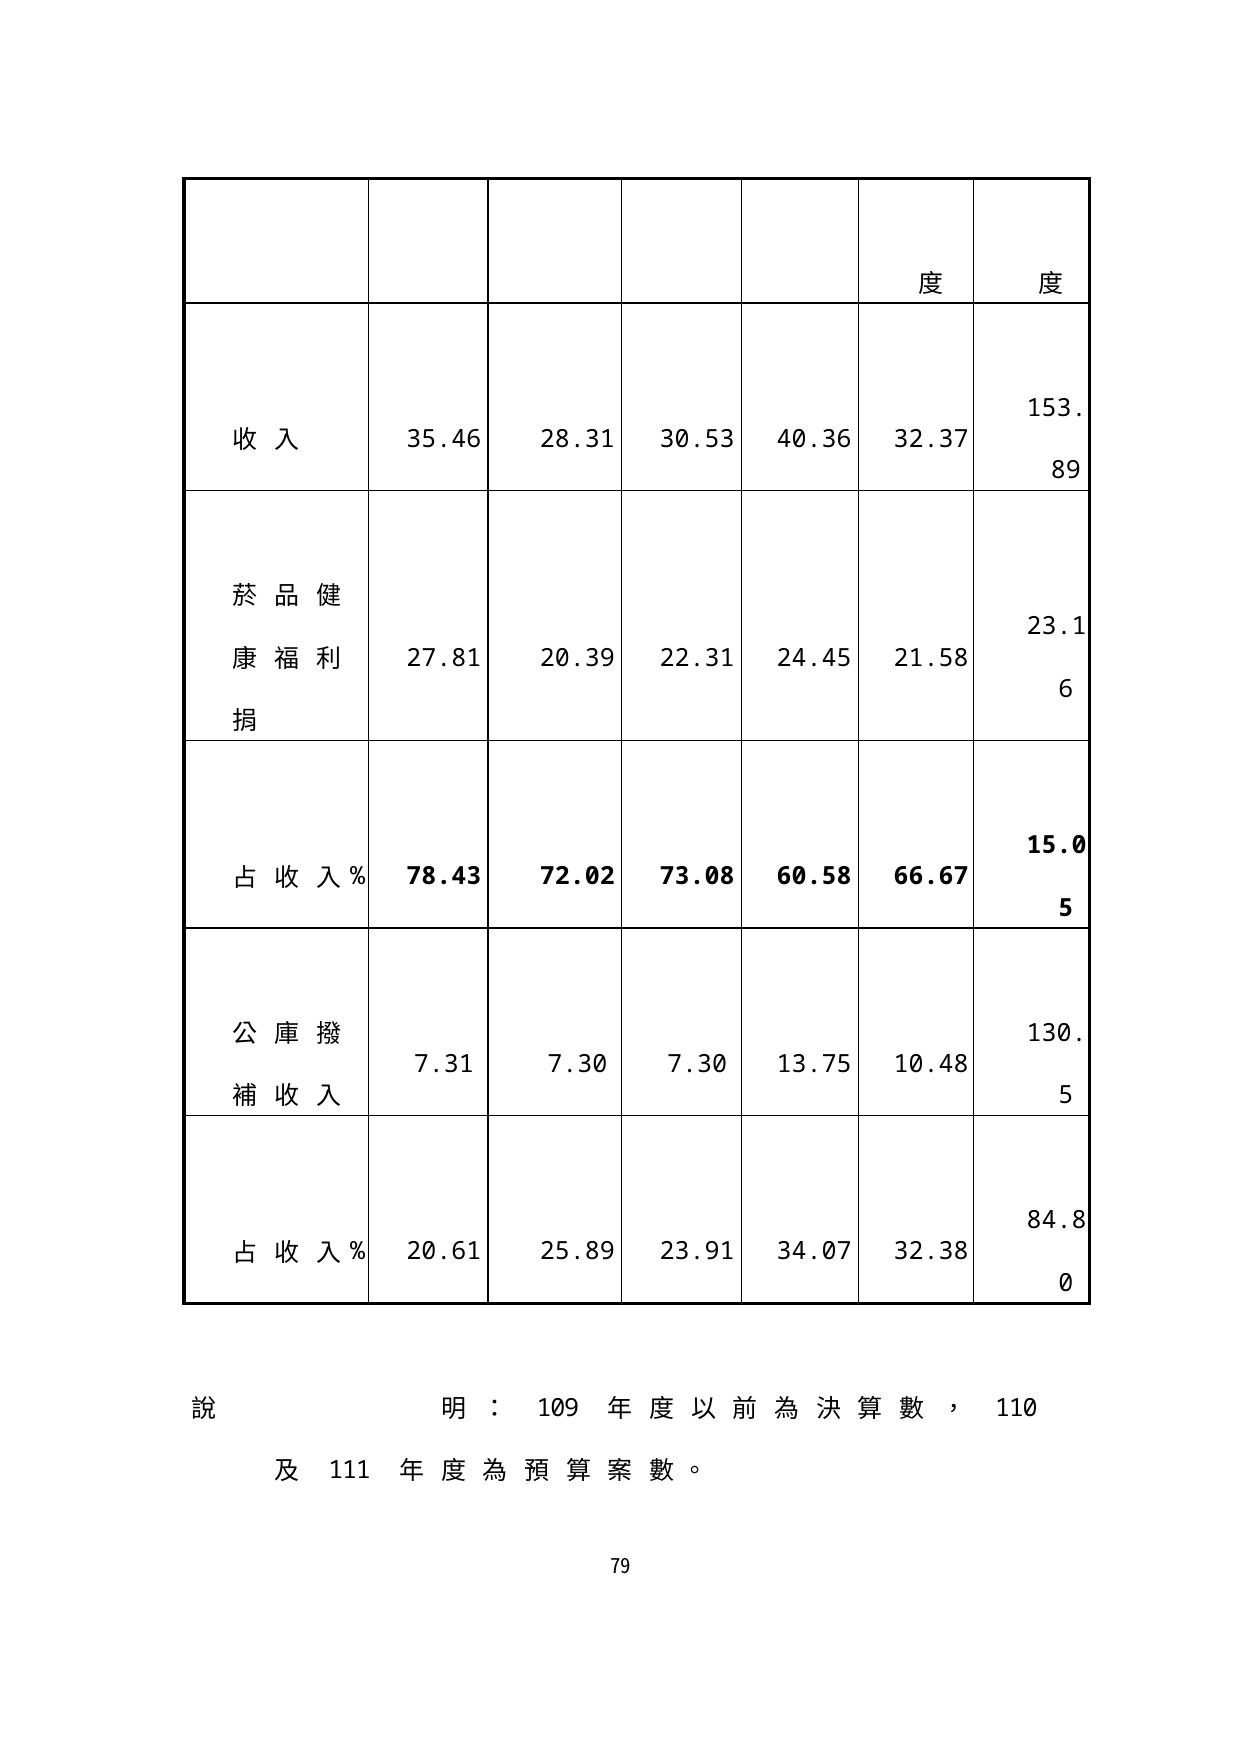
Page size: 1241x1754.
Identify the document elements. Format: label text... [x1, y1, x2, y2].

table_cell 13.75 [742, 929, 858, 1115]
table_header [369, 180, 487, 302]
table_cell 15.05 [974, 741, 1088, 927]
table_cell 21.58 [859, 491, 973, 740]
table_cell 73.08 [622, 741, 741, 927]
table_cell 公庫撥補收入 [186, 929, 368, 1115]
table_cell 72.02 [489, 741, 621, 927]
table_cell 20.39 [489, 491, 621, 740]
table_header [489, 180, 621, 302]
table_cell 10.48 [859, 929, 973, 1115]
table_header [622, 180, 741, 302]
table_cell 20.61 [369, 1116, 487, 1302]
table_cell 27.81 [369, 491, 487, 740]
table_cell 7.30 [489, 929, 621, 1115]
table_cell 24.45 [742, 491, 858, 740]
table_cell 23.91 [622, 1116, 741, 1302]
table_cell 收入 [186, 304, 368, 490]
table_header 度 [974, 180, 1088, 302]
table_cell 40.36 [742, 304, 858, 490]
table_cell 32.38 [859, 1116, 973, 1302]
table_cell 35.46 [369, 304, 487, 490]
table_cell 菸品健康福利捐 [186, 491, 368, 740]
table_cell 22.31 [622, 491, 741, 740]
table_cell 23.16 [974, 491, 1088, 740]
table_header [186, 180, 368, 302]
table_cell 7.31 [369, 929, 487, 1115]
table_cell 占收入% [186, 1116, 368, 1302]
table_cell 占收入% [186, 741, 368, 927]
table_cell 84.80 [974, 1116, 1088, 1302]
table_cell 25.89 [489, 1116, 621, 1302]
table_header [742, 180, 858, 302]
table_cell 34.07 [742, 1116, 858, 1302]
table_cell 28.31 [489, 304, 621, 490]
table_cell 153.89 [974, 304, 1088, 490]
table_cell 60.58 [742, 741, 858, 927]
table_cell 130.5 [974, 929, 1088, 1115]
table_cell 32.37 [859, 304, 973, 490]
text 說 明：109年度以前為決算數，110及111年度為預算案數。 [183, 1365, 1058, 1490]
table_cell 78.43 [369, 741, 487, 927]
table_cell 30.53 [622, 304, 741, 490]
table_cell 66.67 [859, 741, 973, 927]
table_header 度 [859, 180, 973, 302]
table_cell 7.30 [622, 929, 741, 1115]
